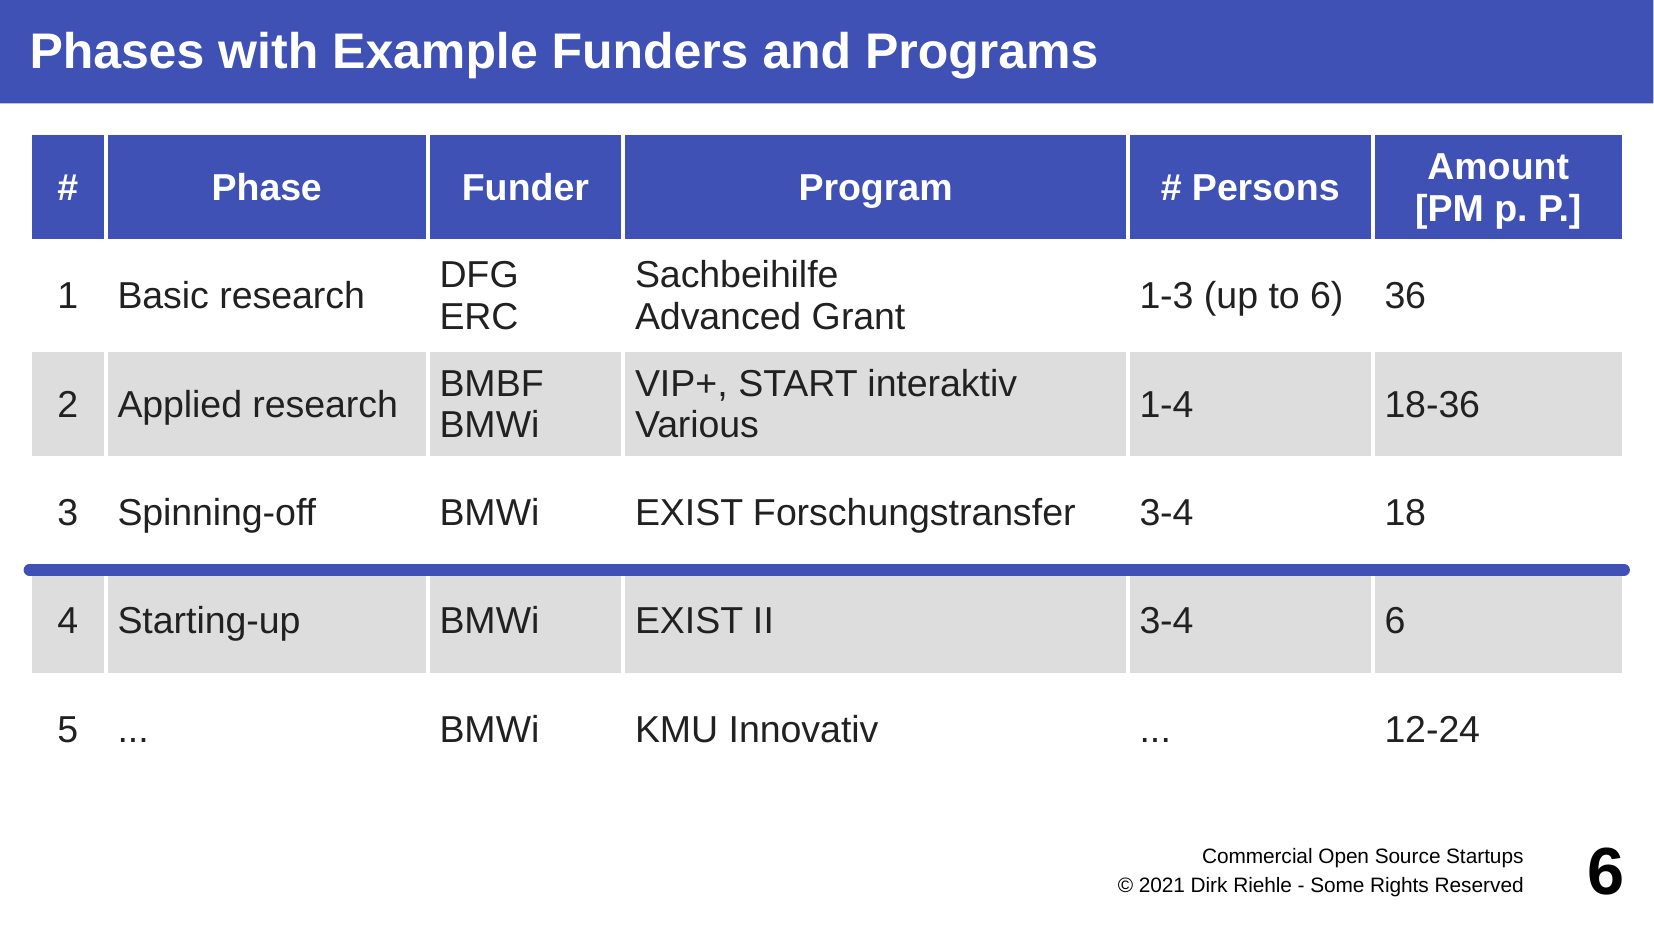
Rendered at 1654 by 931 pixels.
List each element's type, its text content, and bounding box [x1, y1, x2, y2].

table_header Program [625, 135, 1126, 239]
table_cell KMU Innovativ [625, 677, 1126, 781]
table_cell 12-24 [1375, 677, 1622, 781]
table_cell 1 [32, 243, 104, 348]
table_cell 1-3 (up to 6) [1130, 243, 1371, 348]
table_cell 18-36 [1375, 352, 1622, 456]
table_cell EXIST II [625, 576, 1126, 673]
table_cell 2 [32, 352, 104, 456]
table_cell 18 [1375, 460, 1622, 564]
table_cell Spinning-off [108, 460, 426, 564]
table_cell 3 [32, 460, 104, 564]
table_header Phase [108, 135, 426, 239]
table_cell Sachbeihilfe Advanced Grant [625, 243, 1126, 348]
table_header Funder [430, 135, 621, 239]
table_cell BMWi [430, 576, 621, 673]
table_cell Starting-up [108, 576, 426, 673]
table_cell 1-4 [1130, 352, 1371, 456]
table_cell BMWi [430, 677, 621, 781]
table_cell 36 [1375, 243, 1622, 348]
table_cell Applied research [108, 352, 426, 456]
table_cell BMBF BMWi [430, 352, 621, 456]
table_cell EXIST Forschungstransfer [625, 460, 1126, 564]
table_header Amount [PM p. P.] [1375, 135, 1622, 239]
table_cell 6 [1375, 576, 1622, 673]
table_cell Basic research [108, 243, 426, 348]
table_cell DFG ERC [430, 243, 621, 348]
table_cell ... [108, 677, 426, 781]
table_cell 3-4 [1130, 460, 1371, 564]
table_cell ... [1130, 677, 1371, 781]
table_cell 5 [32, 677, 104, 781]
table_cell VIP+, START interaktiv Various [625, 352, 1126, 456]
table_header # Persons [1130, 135, 1371, 239]
table_header # [32, 135, 104, 239]
table_cell 3-4 [1130, 576, 1371, 673]
title Phases with Example Funders and Programs [0, 0, 1654, 104]
table_cell BMWi [430, 460, 621, 564]
table_cell 4 [32, 576, 104, 673]
